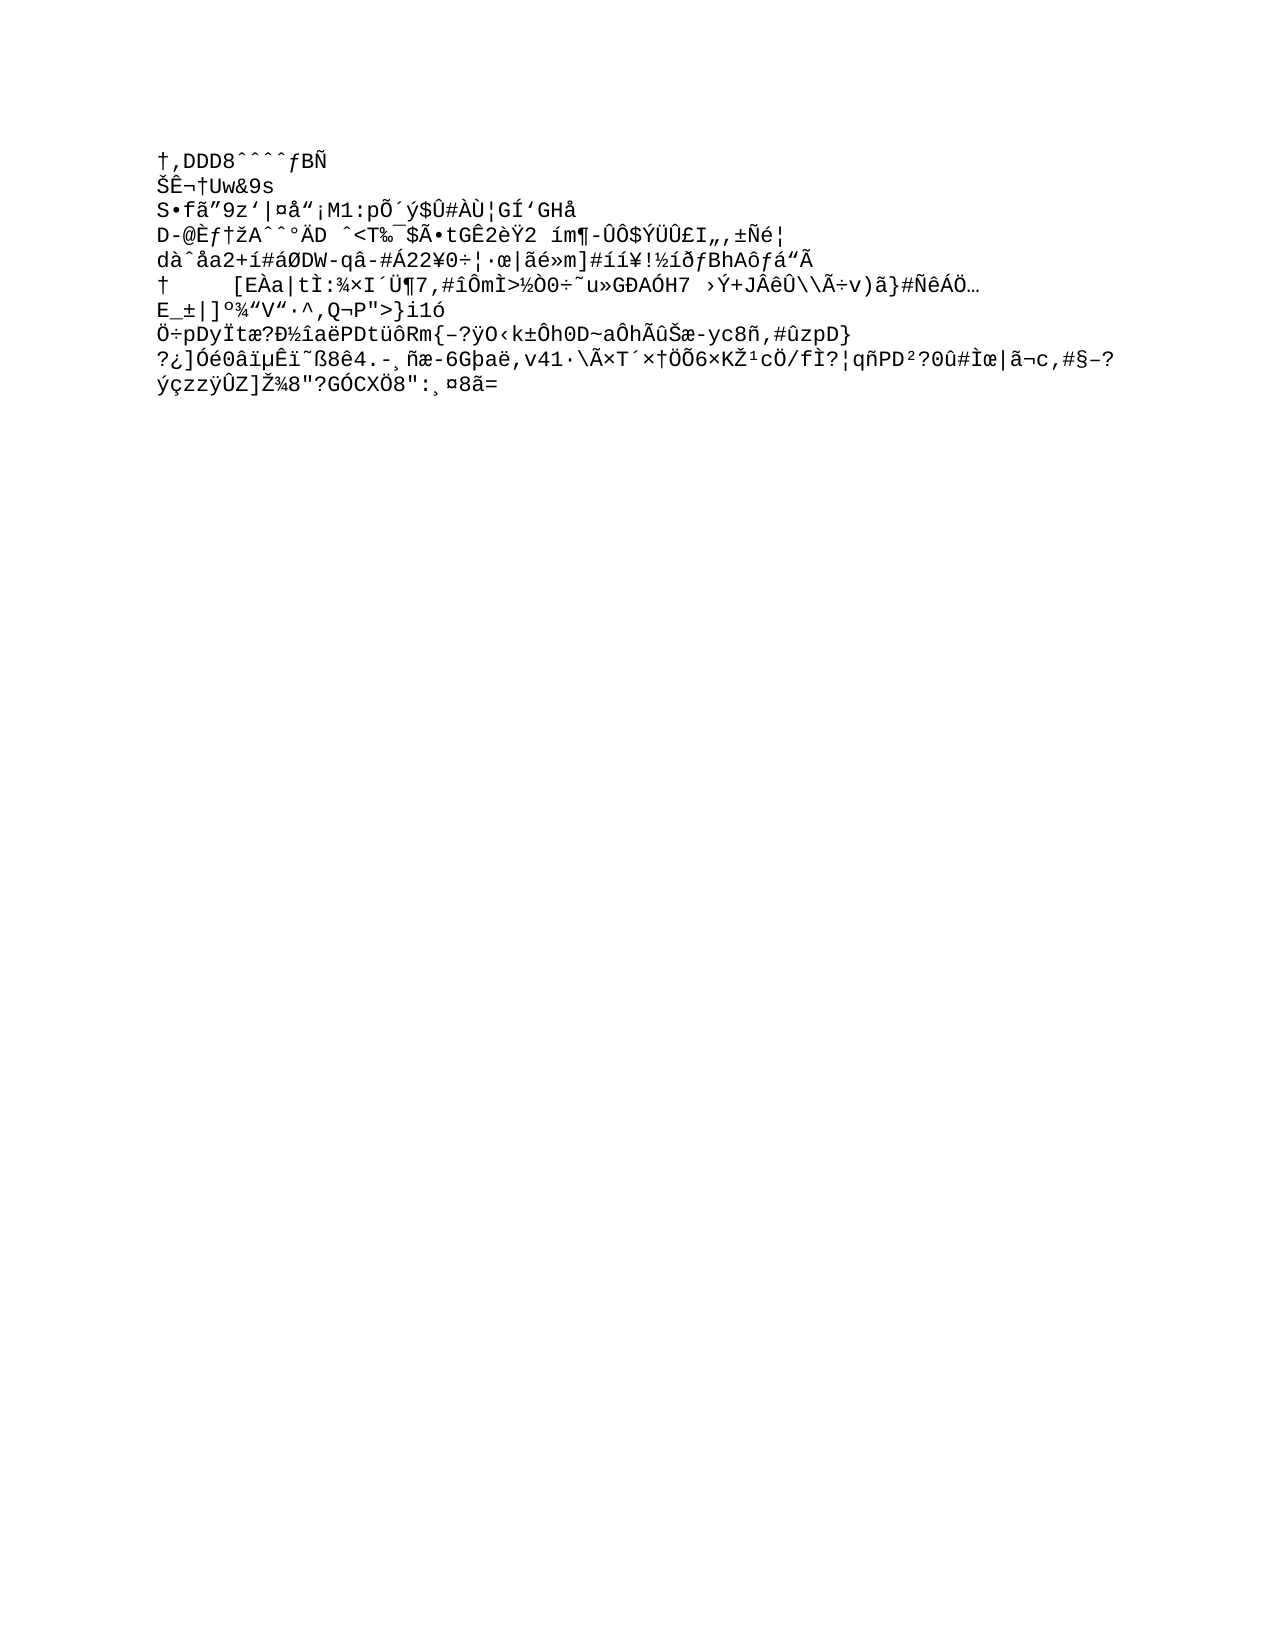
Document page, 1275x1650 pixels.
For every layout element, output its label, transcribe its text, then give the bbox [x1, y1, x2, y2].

text D‑@Èƒ†žAˆˆ°ÄD ˆ<T‰¯$Ã•tGÊ2èŸ2 ím¶‑ÛÔ$ÝÜÛ£I„,±Ñé¦ dàˆåa2+í#áØDW‑qâ-#Á22¥0÷¦·œ|ãé»m]#íí¥!½íðƒB­hAôƒá“Ã † [EÀa|tÌ:¾×I´Ü­¶7‚#îÔmÌ>½Ò0÷˜u»GÐAÓH7 ›Ý+JÂêÛ\\Ã÷­v)ã}#ÑêÁÖ…E_±|]º¾“V“·^­‚Q¬P">}i1ó [156, 224, 1118, 323]
text †‚DDD8ˆˆˆˆƒBÑ ŠÊ¬†Uw&9s [156, 150, 1118, 199]
text S•fã”9z‘|¤å“¡M1:pÕ´ý$Û#ÀÙ­¦GÍ‘GHå [156, 199, 1118, 224]
text ?¿]Óé0âïµÊï˜ß8ê4.-¸ñæ­‑6Gþaë,v41·\Ã×T´×†ÖÕ6×KŽ¹cÖ/f­Ì?¦qñPD²?0û#Ì­œ|ã¬c‚#§–?ýçzzÿÛZ]Ž¾8"?GÓCXÖ8":¸¤8ã= [156, 348, 1118, 398]
text Ö÷pDyÏtæ?Ð½îaëPDtü­ôRm{–?ÿO‹k±Ôh0D~aÔhÃûŠæ‑yc8ñ‚#ûzpD} [156, 323, 1118, 348]
